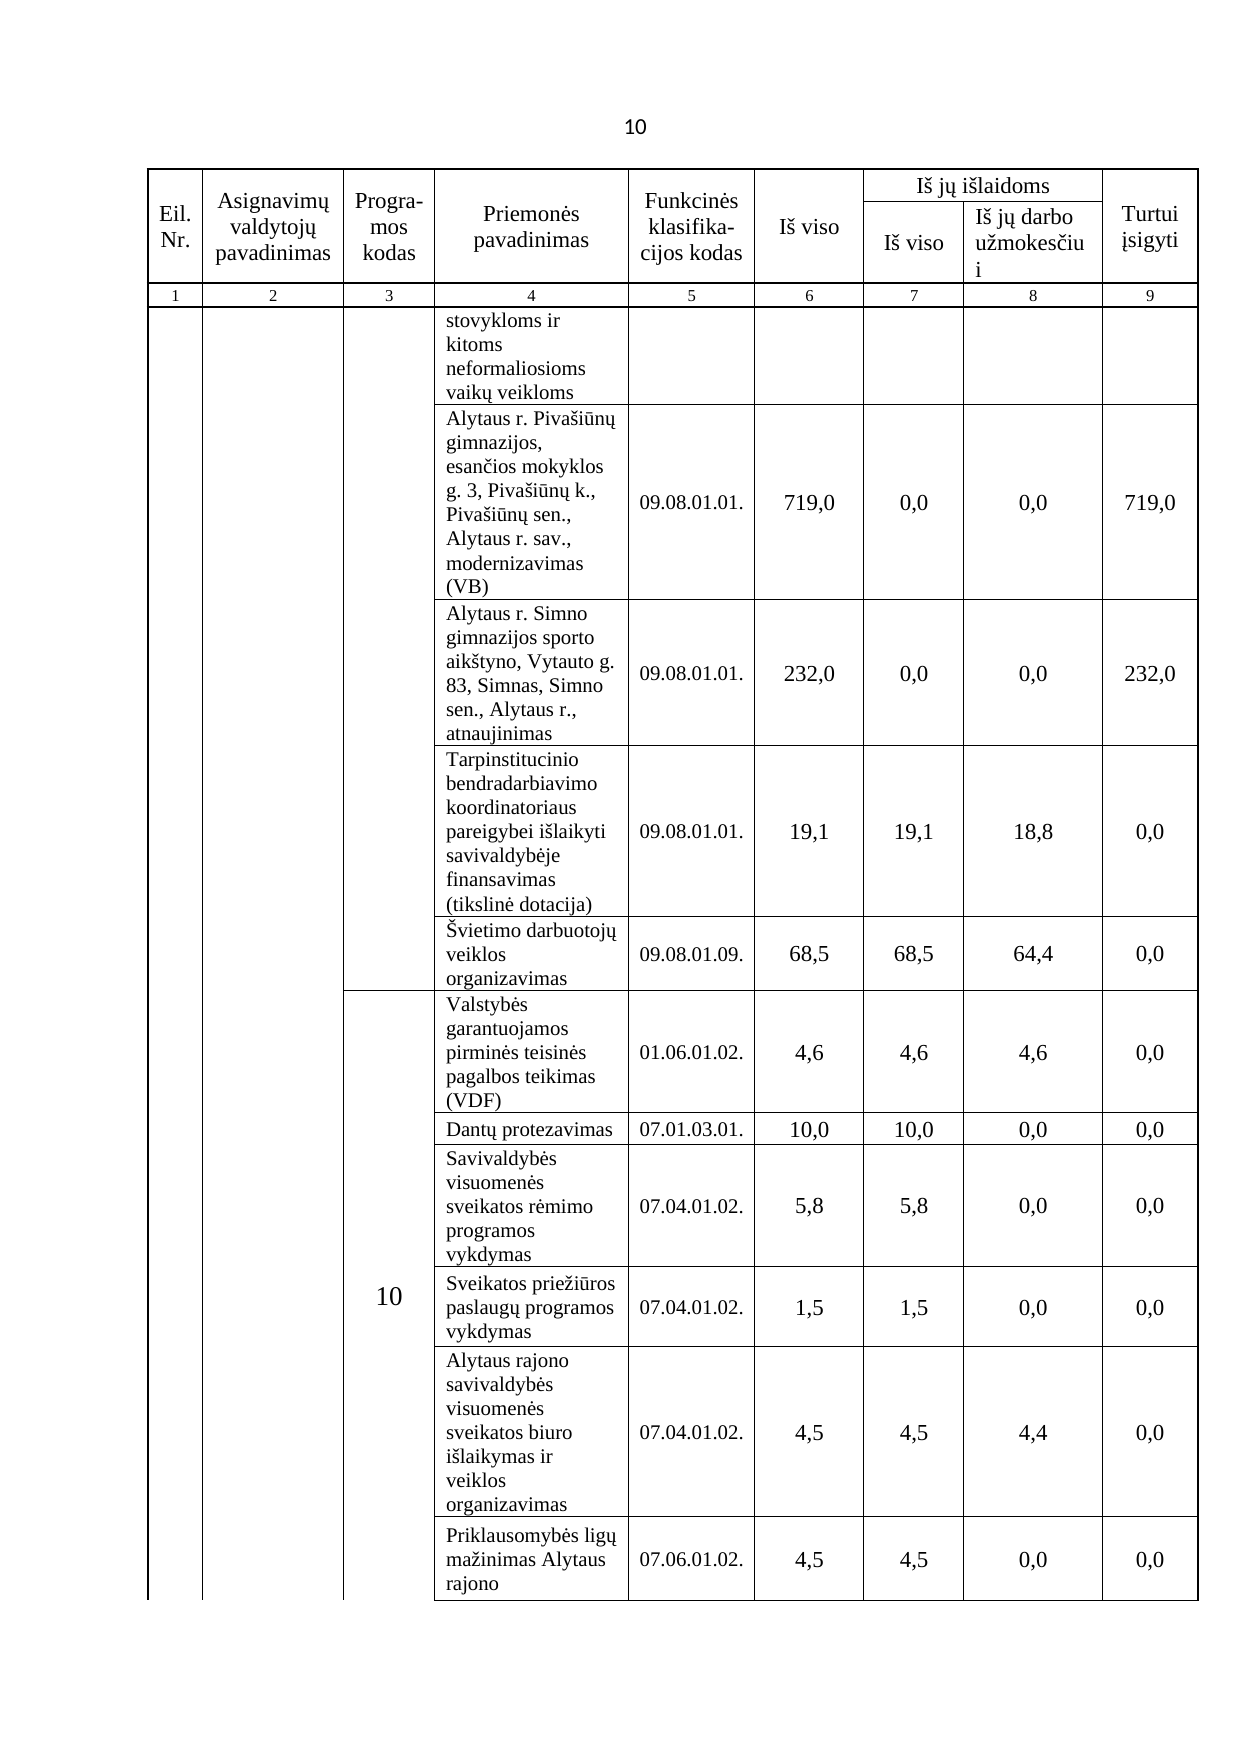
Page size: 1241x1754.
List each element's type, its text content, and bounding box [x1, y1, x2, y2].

table_cell Sveikatos priežiūros paslaugų programos vykdymas [435, 1267, 628, 1346]
table_cell Valstybės garantuojamos pirminės teisinės pagalbos teikimas (VDF) [435, 991, 628, 1112]
table_cell 4,5 [755, 1347, 863, 1516]
table_header Progra-mos kodas [344, 170, 434, 282]
table_header Eil. Nr. [149, 170, 202, 282]
table_cell [864, 308, 963, 404]
table_cell 232,0 [1103, 600, 1197, 745]
table_cell 0,0 [964, 1113, 1102, 1143]
table_cell 2 [203, 284, 343, 306]
table_cell 0,0 [964, 405, 1102, 598]
table_cell [964, 308, 1102, 404]
table_cell Priklausomybės ligų mažinimas Alytaus rajono [435, 1517, 628, 1600]
table_cell 10 [344, 991, 434, 1600]
table_cell 0,0 [1103, 991, 1197, 1112]
table_cell 9 [1103, 284, 1197, 306]
table_cell Alytaus r. Simno gimnazijos sporto aikštyno, Vytauto g. 83, Simnas, Simno sen., Alytaus r., atnaujinimas [435, 600, 628, 745]
table_cell 10,0 [755, 1113, 863, 1143]
table_cell 4,4 [964, 1347, 1102, 1516]
table_header Turtui įsigyti [1103, 170, 1197, 282]
table_cell 7 [864, 284, 963, 306]
table_cell 0,0 [964, 1267, 1102, 1346]
table_cell 3 [344, 284, 434, 306]
table_cell 10,0 [864, 1113, 963, 1143]
table_cell 09.08.01.09. [629, 917, 754, 990]
table_cell 0,0 [964, 600, 1102, 745]
table_cell stovykloms ir kitoms neformaliosioms vaikų veikloms [435, 308, 628, 404]
table_header Asignavimų valdytojų pavadinimas [203, 170, 343, 282]
table_cell 07.01.03.01. [629, 1113, 754, 1143]
table_cell 6 [755, 284, 863, 306]
table_cell 0,0 [1103, 917, 1197, 990]
table_cell 4,6 [755, 991, 863, 1112]
table_cell 5,8 [864, 1145, 963, 1266]
table_cell 07.04.01.02. [629, 1267, 754, 1346]
table_cell Alytaus r. Pivašiūnų gimnazijos, esančios mokyklos g. 3, Pivašiūnų k., Pivašiūnų sen., Alytaus r. sav., modernizavimas (VB) [435, 405, 628, 598]
table_cell 18,8 [964, 746, 1102, 916]
table_cell 4,6 [964, 991, 1102, 1112]
table_cell 5,8 [755, 1145, 863, 1266]
table_cell 0,0 [864, 405, 963, 598]
table_cell Dantų protezavimas [435, 1113, 628, 1143]
table_cell 8 [964, 284, 1102, 306]
table_cell [1103, 308, 1197, 404]
table_cell [344, 308, 434, 990]
table_cell 719,0 [755, 405, 863, 598]
table_cell 07.04.01.02. [629, 1347, 754, 1516]
table_cell Iš viso [864, 202, 963, 282]
table_header Iš jų išlaidoms [864, 170, 1102, 201]
table_cell 19,1 [755, 746, 863, 916]
table_cell 4 [435, 284, 628, 306]
table_header Iš viso [755, 170, 863, 282]
table_cell 4,5 [864, 1517, 963, 1600]
table_cell [629, 308, 754, 404]
table_cell [149, 308, 202, 1600]
table_cell 68,5 [755, 917, 863, 990]
table_cell 4,5 [755, 1517, 863, 1600]
table_cell 01.06.01.02. [629, 991, 754, 1112]
table_cell 4,5 [864, 1347, 963, 1516]
table_cell 0,0 [964, 1517, 1102, 1600]
table_cell Savivaldybės visuomenės sveikatos rėmimo programos vykdymas [435, 1145, 628, 1266]
table_cell 0,0 [1103, 1347, 1197, 1516]
table_cell 0,0 [1103, 1145, 1197, 1266]
table_cell 719,0 [1103, 405, 1197, 598]
table_cell 09.08.01.01. [629, 600, 754, 745]
table_cell [755, 308, 863, 404]
table_cell [203, 308, 343, 1600]
table_cell Iš jų darbo užmokesčiui [964, 202, 1102, 282]
table_cell 4,6 [864, 991, 963, 1112]
table_cell 64,4 [964, 917, 1102, 990]
table_cell 09.08.01.01. [629, 746, 754, 916]
table_header Priemonės pavadinimas [435, 170, 628, 282]
table_cell Alytaus rajono savivaldybės visuomenės sveikatos biuro išlaikymas ir veiklos organizavimas [435, 1347, 628, 1516]
table_cell 68,5 [864, 917, 963, 990]
table_cell 0,0 [1103, 1517, 1197, 1600]
table_cell Tarpinstitucinio bendradarbiavimo koordinatoriaus pareigybei išlaikyti savivaldybėje finansavimas (tikslinė dotacija) [435, 746, 628, 916]
table_cell 09.08.01.01. [629, 405, 754, 598]
table_header Funkcinės klasifika-cijos kodas [629, 170, 754, 282]
table_cell 5 [629, 284, 754, 306]
table_cell 232,0 [755, 600, 863, 745]
table_cell 0,0 [1103, 1113, 1197, 1143]
table_cell 0,0 [964, 1145, 1102, 1266]
table_cell 0,0 [1103, 746, 1197, 916]
table_cell Švietimo darbuotojų veiklos organizavimas [435, 917, 628, 990]
table_cell 0,0 [1103, 1267, 1197, 1346]
table_cell 19,1 [864, 746, 963, 916]
table_cell 07.04.01.02. [629, 1145, 754, 1266]
table_cell 0,0 [864, 600, 963, 745]
table_cell 07.06.01.02. [629, 1517, 754, 1600]
table_cell 1,5 [755, 1267, 863, 1346]
table_cell 1,5 [864, 1267, 963, 1346]
table_cell 1 [149, 284, 202, 306]
